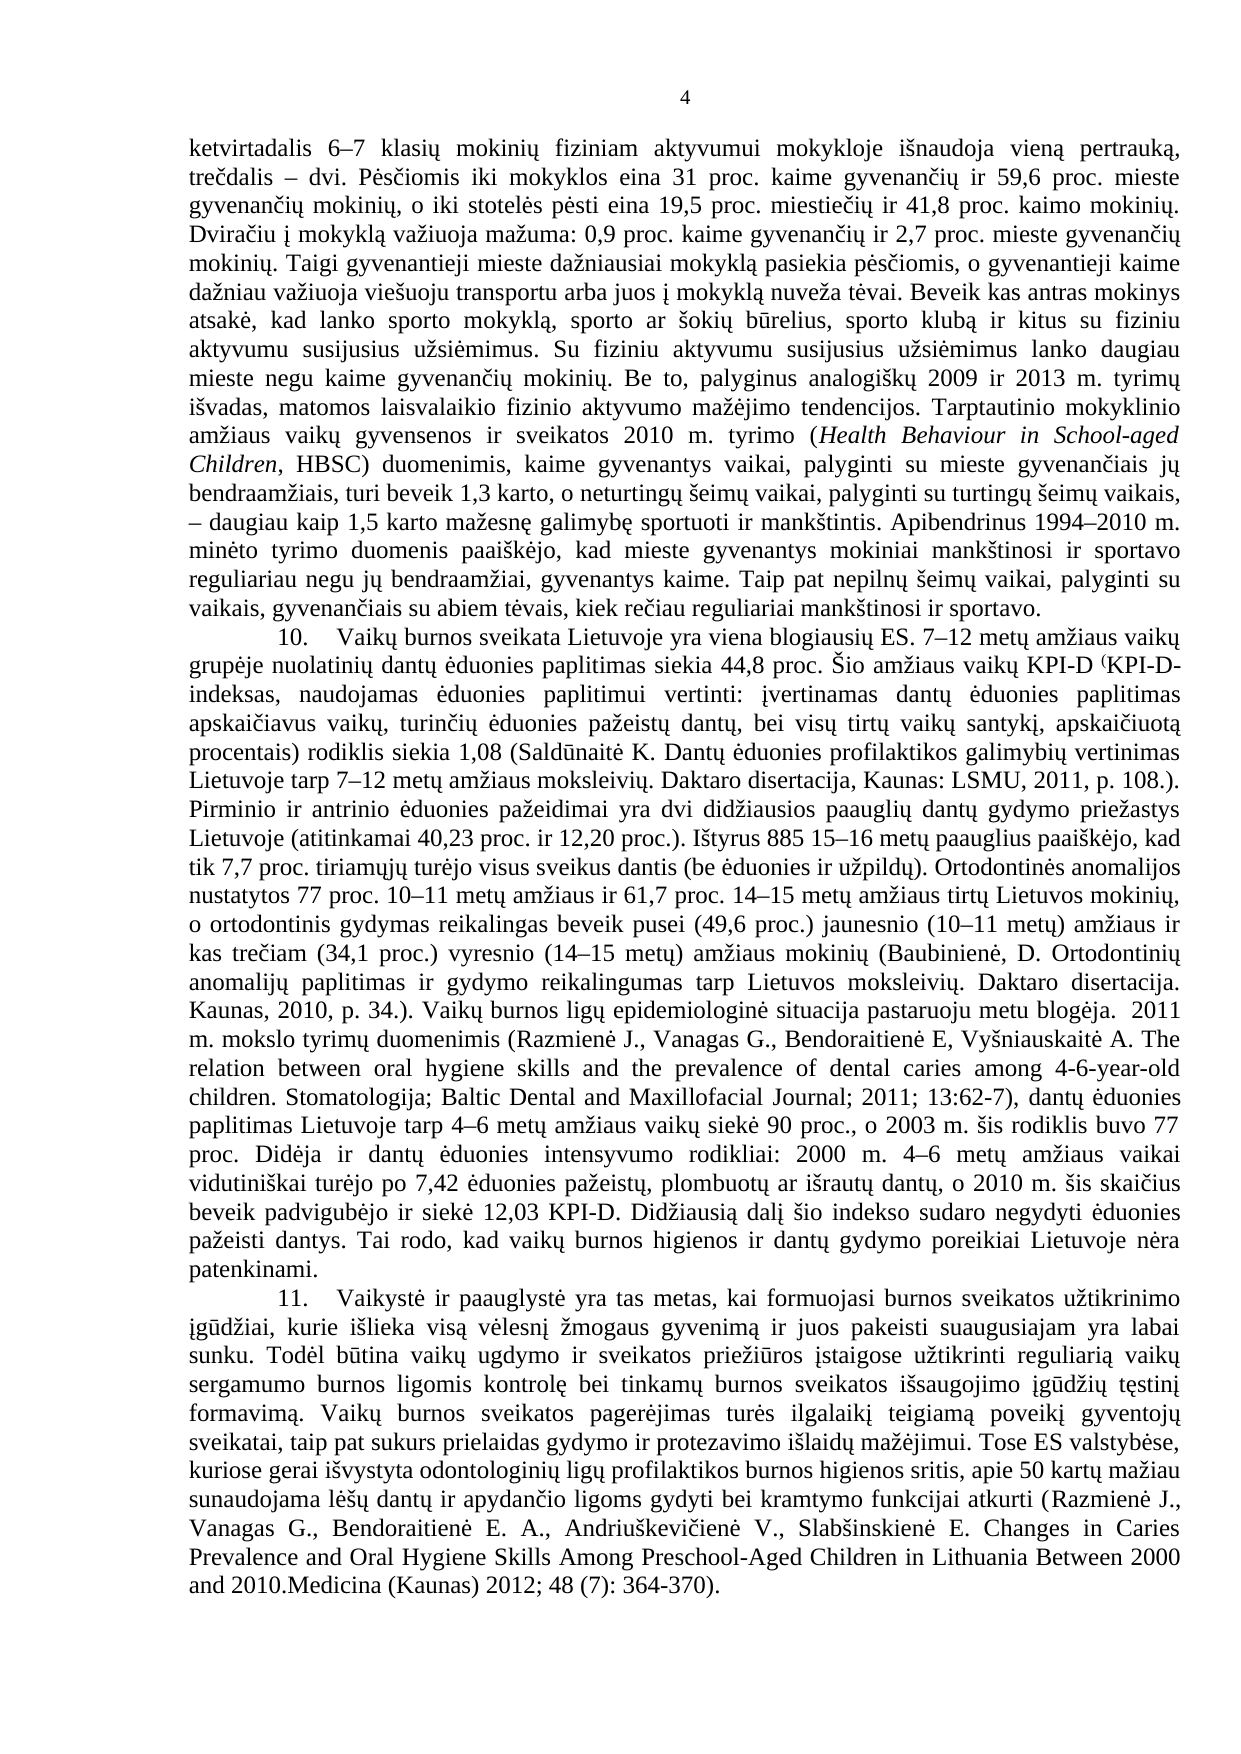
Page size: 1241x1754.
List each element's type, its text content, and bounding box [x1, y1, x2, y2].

text 11. Vaikystė ir paauglystė yra tas metas, kai formuojasi burnos sveikatos užtikrinimo įgūdžiai, kurie išlieka visą vėlesnį žmogaus gyvenimą ir juos pakeisti suaugusiajam yra labai sunku. Todėl būtina vaikų ugdymo ir sveikatos priežiūros įstaigose užtikrinti reguliarią vaikų sergamumo burnos ligomis kontrolę bei tinkamų burnos sveikatos išsaugojimo įgūdžių tęstinį formavimą. Vaikų burnos sveikatos pagerėjimas turės ilgalaikį teigiamą poveikį gyventojų sveikatai, taip pat sukurs prielaidas gydymo ir protezavimo išlaidų mažėjimui. Tose ES valstybėse, kuriose gerai išvystyta odontologinių ligų profilaktikos burnos higienos sritis, apie 50 kartų mažiau sunaudojama lėšų dantų ir apydančio ligoms gydyti bei kramtymo funkcijai atkurti (Razmienė J., Vanagas G., Bendoraitienė E. A., Andriuškevičienė V., Slabšinskienė E. Changes in Caries Prevalence and Oral Hygiene Skills Among Preschool-Aged Children in Lithuania Between 2000 and 2010.Medicina (Kaunas) 2012; 48 (7): 364-370). [188, 1283, 1181, 1599]
text 10. Vaikų burnos sveikata Lietuvoje yra viena blogiausių ES. 7–12 metų amžiaus vaikų grupėje nuolatinių dantų ėduonies paplitimas siekia 44,8 proc. Šio amžiaus vaikų KPI-D (KPI-D-indeksas, naudojamas ėduonies paplitimui vertinti: įvertinamas dantų ėduonies paplitimas apskaičiavus vaikų, turinčių ėduonies pažeistų dantų, bei visų tirtų vaikų santykį, apskaičiuotą procentais) rodiklis siekia 1,08 (Saldūnaitė K. Dantų ėduonies profilaktikos galimybių vertinimas Lietuvoje tarp 7–12 metų amžiaus moksleivių. Daktaro disertacija, Kaunas: LSMU, 2011, p. 108.). Pirminio ir antrinio ėduonies pažeidimai yra dvi didžiausios paauglių dantų gydymo priežastys Lietuvoje (atitinkamai 40,23 proc. ir 12,20 proc.). Ištyrus 885 15–16 metų paauglius paaiškėjo, kad tik 7,7 proc. tiriamųjų turėjo visus sveikus dantis (be ėduonies ir užpildų). Ortodontinės anomalijos nustatytos 77 proc. 10–11 metų amžiaus ir 61,7 proc. 14–15 metų amžiaus tirtų Lietuvos mokinių, o ortodontinis gydymas reikalingas beveik pusei (49,6 proc.) jaunesnio (10–11 metų) amžiaus ir kas trečiam (34,1 proc.) vyresnio (14–15 metų) amžiaus mokinių (Baubinienė, D. Ortodontinių anomalijų paplitimas ir gydymo reikalingumas tarp Lietuvos moksleivių. Daktaro disertacija. Kaunas, 2010, p. 34.). Vaikų burnos ligų epidemiologinė situacija pastaruoju metu blogėja. 2011 m. mokslo tyrimų duomenimis (Razmienė J., Vanagas G., Bendoraitienė E, Vyšniauskaitė A. The relation between oral hygiene skills and the prevalence of dental caries among 4-6-year-old children. Stomatologija; Baltic Dental and Maxillofacial Journal; 2011; 13:62-7), dantų ėduonies paplitimas Lietuvoje tarp 4–6 metų amžiaus vaikų siekė 90 proc., o 2003 m. šis rodiklis buvo 77 proc. Didėja ir dantų ėduonies intensyvumo rodikliai: 2000 m. 4–6 metų amžiaus vaikai vidutiniškai turėjo po 7,42 ėduonies pažeistų, plombuotų ar išrautų dantų, o 2010 m. šis skaičius beveik padvigubėjo ir siekė 12,03 KPI-D. Didžiausią dalį šio indekso sudaro negydyti ėduonies pažeisti dantys. Tai rodo, kad vaikų burnos higienos ir dantų gydymo poreikiai Lietuvoje nėra patenkinami. [188, 622, 1181, 1283]
text ketvirtadalis 6–7 klasių mokinių fiziniam aktyvumui mokykloje išnaudoja vieną pertrauką, trečdalis – dvi. Pėsčiomis iki mokyklos eina 31 proc. kaime gyvenančių ir 59,6 proc. mieste gyvenančių mokinių, o iki stotelės pėsti eina 19,5 proc. miestiečių ir 41,8 proc. kaimo mokinių. Dviračiu į mokyklą važiuoja mažuma: 0,9 proc. kaime gyvenančių ir 2,7 proc. mieste gyvenančių mokinių. Taigi gyvenantieji mieste dažniausiai mokyklą pasiekia pėsčiomis, o gyvenantieji kaime dažniau važiuoja viešuoju transportu arba juos į mokyklą nuveža tėvai. Beveik kas antras mokinys atsakė, kad lanko sporto mokyklą, sporto ar šokių būrelius, sporto klubą ir kitus su fiziniu aktyvumu susijusius užsiėmimus. Su fiziniu aktyvumu susijusius užsiėmimus lanko daugiau mieste negu kaime gyvenančių mokinių. Be to, palyginus analogiškų 2009 ir 2013 m. tyrimų išvadas, matomos laisvalaikio fizinio aktyvumo mažėjimo tendencijos. Tarptautinio mokyklinio amžiaus vaikų gyvensenos ir sveikatos 2010 m. tyrimo (Health Behaviour in School-aged Children, HBSC) duomenimis, kaime gyvenantys vaikai, palyginti su mieste gyvenančiais jų bendraamžiais, turi beveik 1,3 karto, o neturtingų šeimų vaikai, palyginti su turtingų šeimų vaikais, – daugiau kaip 1,5 karto mažesnę galimybę sportuoti ir mankštintis. Apibendrinus 1994–2010 m. minėto tyrimo duomenis paaiškėjo, kad mieste gyvenantys mokiniai mankštinosi ir sportavo reguliariau negu jų bendraamžiai, gyvenantys kaime. Taip pat nepilnų šeimų vaikai, palyginti su vaikais, gyvenančiais su abiem tėvais, kiek rečiau reguliariai mankštinosi ir sportavo. [188, 133, 1181, 622]
